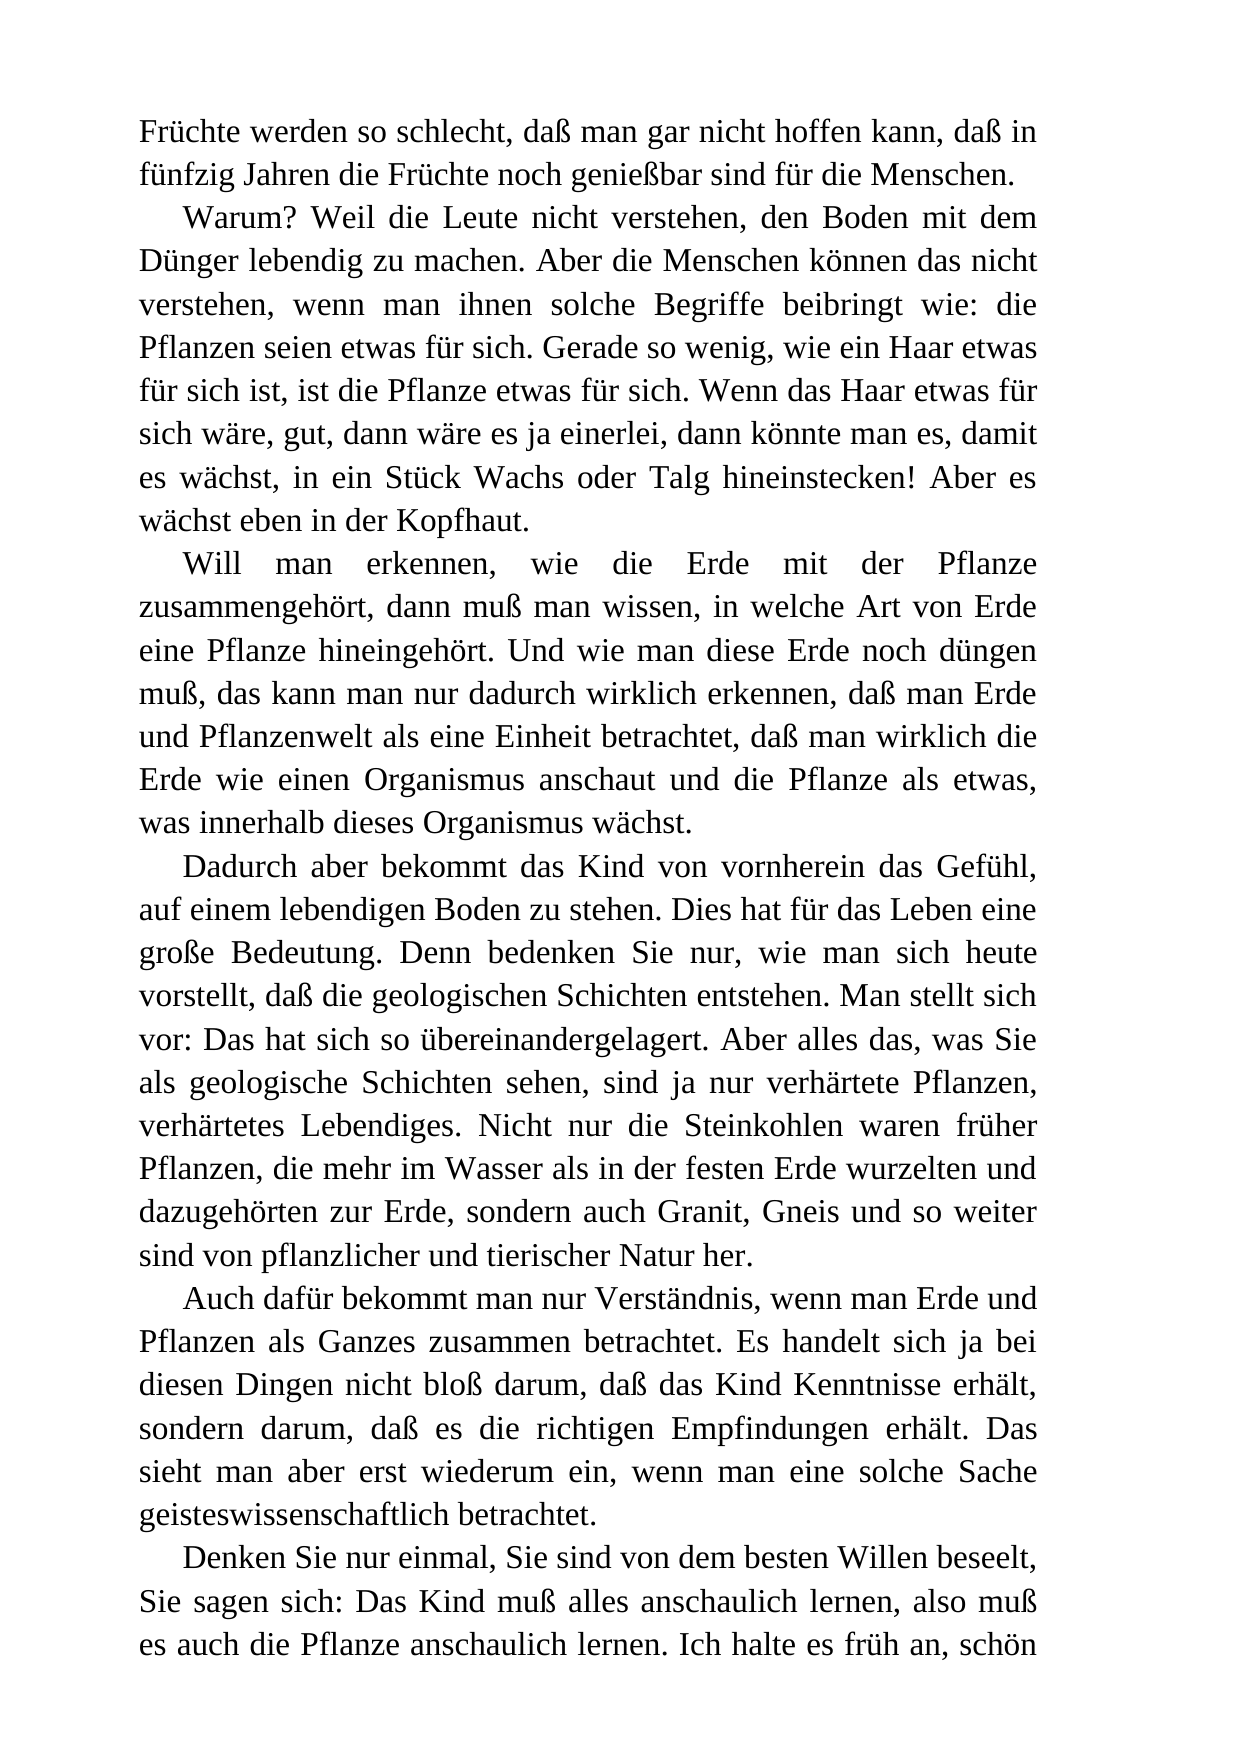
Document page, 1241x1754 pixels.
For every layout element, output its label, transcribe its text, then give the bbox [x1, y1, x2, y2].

text Dadurch aber bekommt das Kind von vornherein das Gefühl, auf einem lebendigen Boden zu stehen. Dies hat für das Leben eine große Bedeutung. Denn bedenken Sie nur, wie man sich heute vorstellt, daß die geologischen Schichten entstehen. Man stellt sich vor: Das hat sich so übereinandergelagert. Aber alles das, was Sie als geologische Schichten sehen, sind ja nur verhärtete Pflanzen, verhärtetes Lebendiges. Nicht nur die Steinkohlen waren früher Pflanzen, die mehr im Wasser als in der festen Erde wurzelten und dazugehörten zur Erde, sondern auch Granit, Gneis und so weiter sind von pflanzlicher und tierischer Natur her. [139, 846, 1038, 1273]
text Denken Sie nur einmal, Sie sind von dem besten Willen beseelt, Sie sagen sich: Das Kind muß alles anschaulich lernen, also muß es auch die Pflanze anschaulich lernen. Ich halte es früh an, schön [139, 1538, 1038, 1662]
text Auch dafür bekommt man nur Verständnis, wenn man Erde und Pflanzen als Ganzes zusammen betrachtet. Es handelt sich ja bei diesen Dingen nicht bloß darum, daß das Kind Kenntnisse erhält, sondern darum, daß es die richtigen Empfindungen erhält. Das sieht man aber erst wiederum ein, wenn man eine solche Sache geisteswissenschaftlich betrachtet. [139, 1278, 1038, 1533]
text Warum? Weil die Leute nicht verstehen, den Boden mit dem Dünger lebendig zu machen. Aber die Menschen können das nicht verstehen, wenn man ihnen solche Begriffe beibringt wie: die Pflanzen seien etwas für sich. Gerade so wenig, wie ein Haar etwas für sich ist, ist die Pflanze etwas für sich. Wenn das Haar etwas für sich wäre, gut, dann wäre es ja einerlei, dann könnte man es, damit es wächst, in ein Stück Wachs oder Talg hineinstecken! Aber es wächst eben in der Kopfhaut. [139, 197, 1038, 538]
text Früchte werden so schlecht, daß man gar nicht hoffen kann, daß in fünfzig Jahren die Früchte noch genießbar sind für die Menschen. [139, 111, 1038, 193]
text Will man erkennen, wie die Erde mit der Pflanze zusammengehört, dann muß man wissen, in welche Art von Erde eine Pflanze hineingehört. Und wie man diese Erde noch düngen muß, das kann man nur dadurch wirklich erkennen, daß man Erde und Pflanzenwelt als eine Einheit betrachtet, daß man wirklich die Erde wie einen Organismus anschaut und die Pflanze als etwas, was innerhalb dieses Organismus wächst. [139, 543, 1038, 841]
